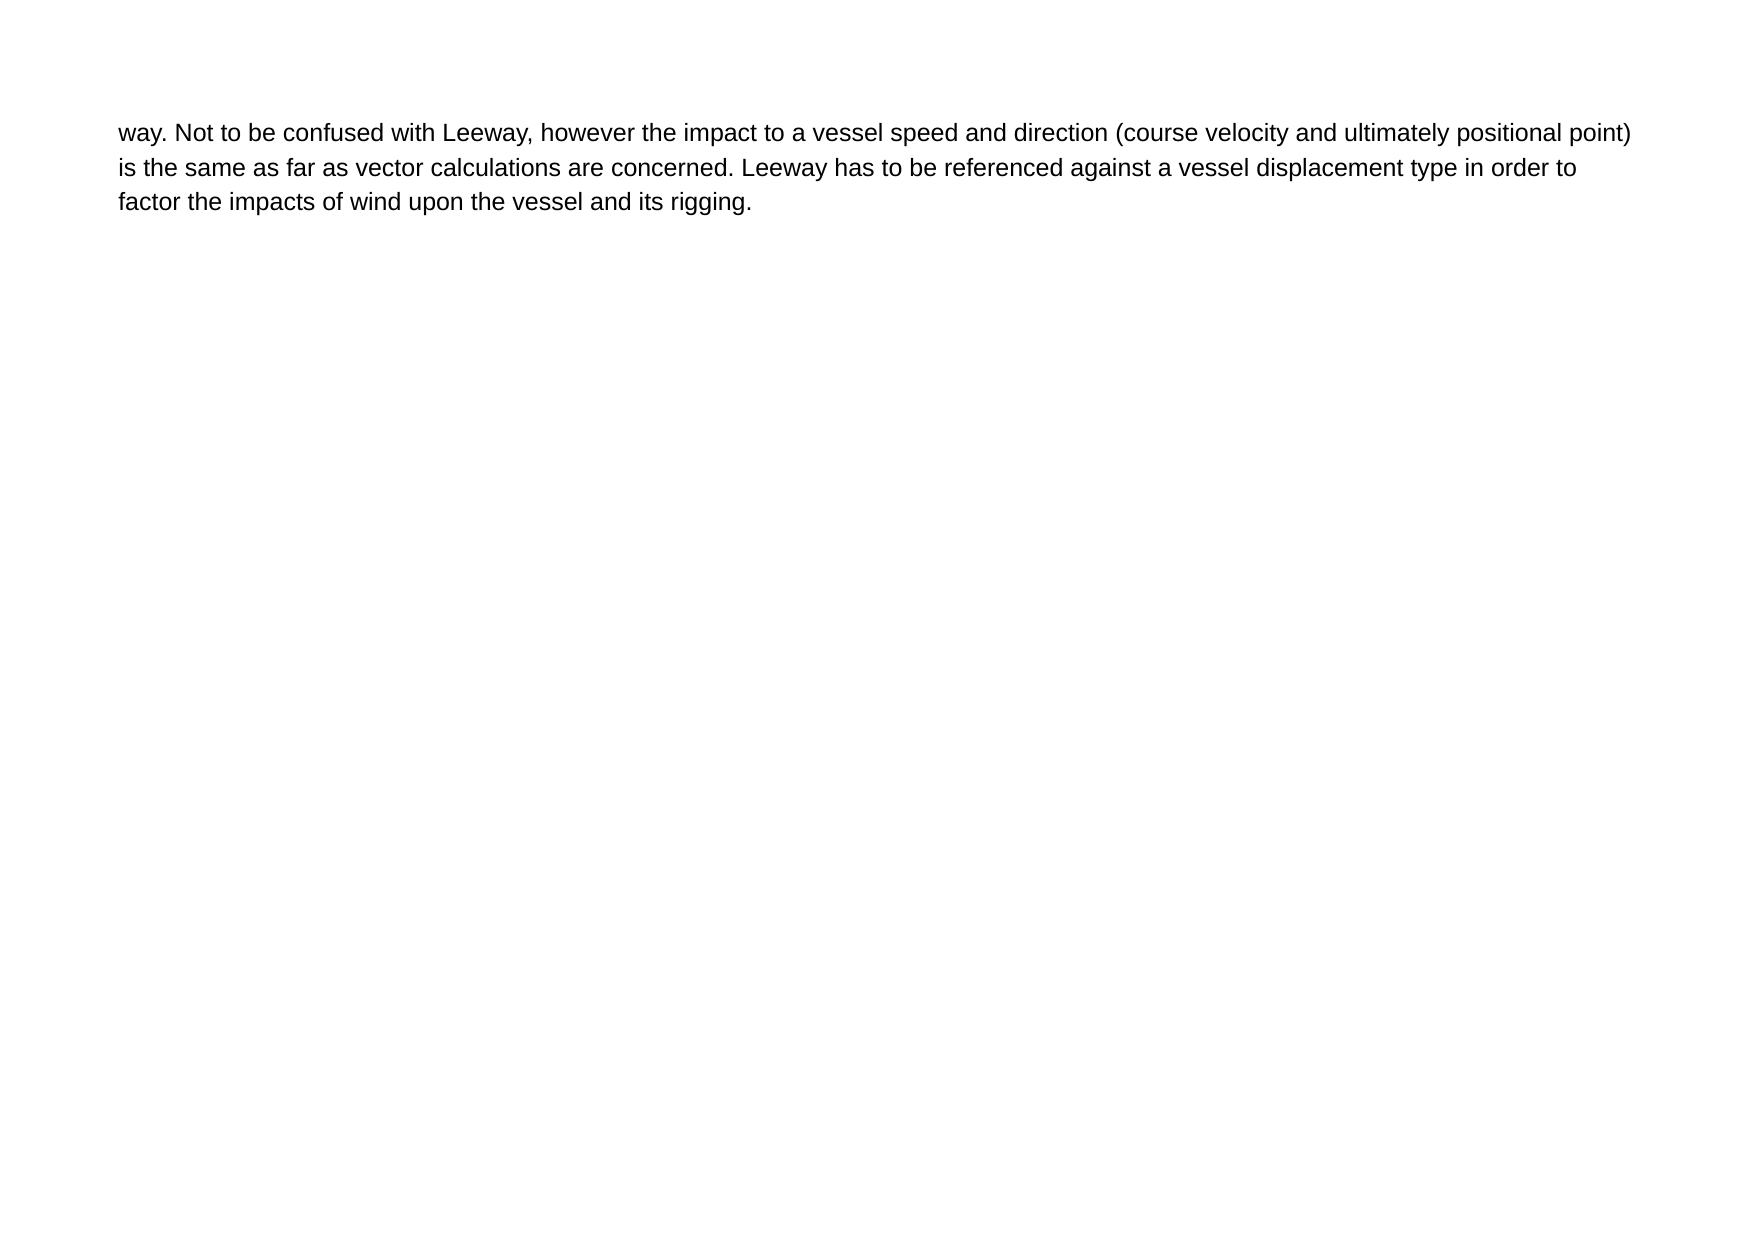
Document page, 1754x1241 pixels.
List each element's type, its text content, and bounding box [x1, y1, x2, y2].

text way. Not to be confused with Leeway, however the impact to a vessel speed and direction (course velocity and ultimately positional point) is the same as far as vector calculations are concerned. Leeway has to be referenced against a vessel displacement type in order to factor the impacts of wind upon the vessel and its rigging. [118, 118, 1636, 216]
